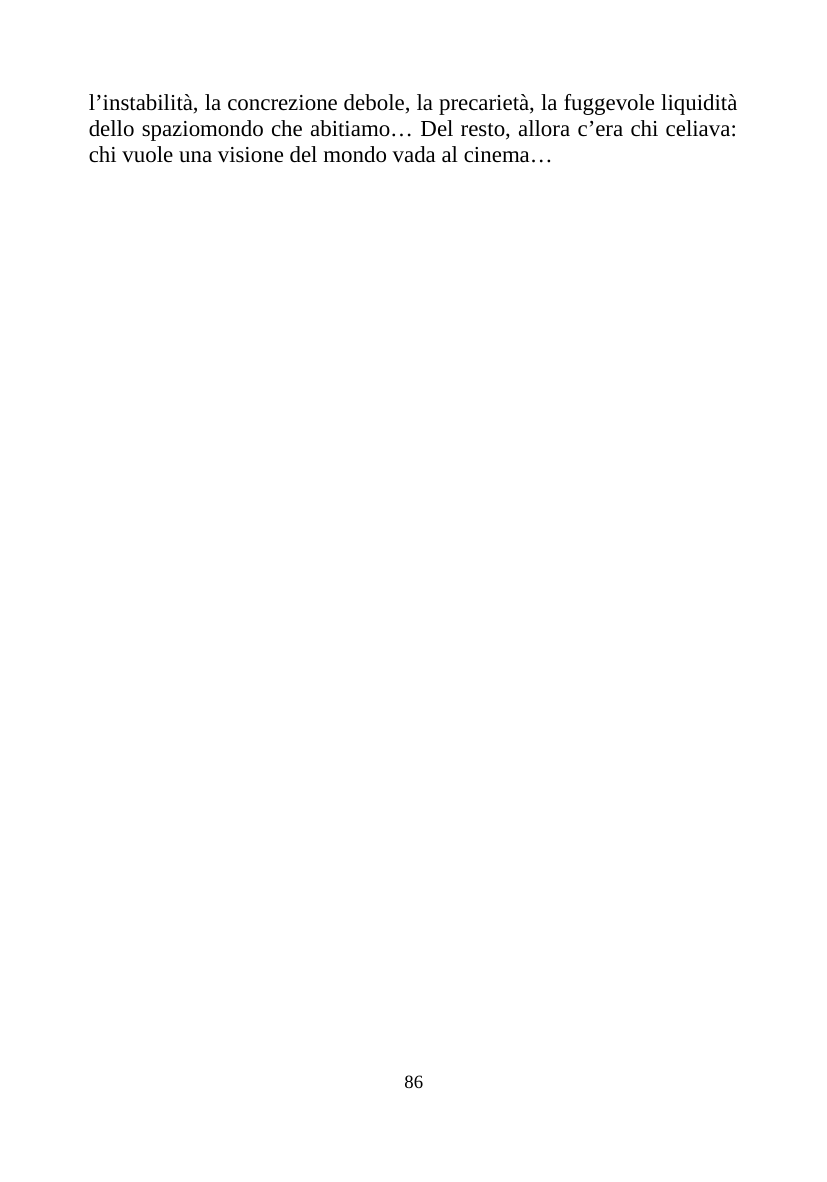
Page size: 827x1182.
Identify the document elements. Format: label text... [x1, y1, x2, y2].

text l’instabilità, la concrezione debole, la precarietà, la fuggevole liquidità dello spaziomondo che abitiamo… Del resto, allora c’era chi celiava: chi vuole una visione del mondo vada al cinema… [88, 88, 738, 168]
